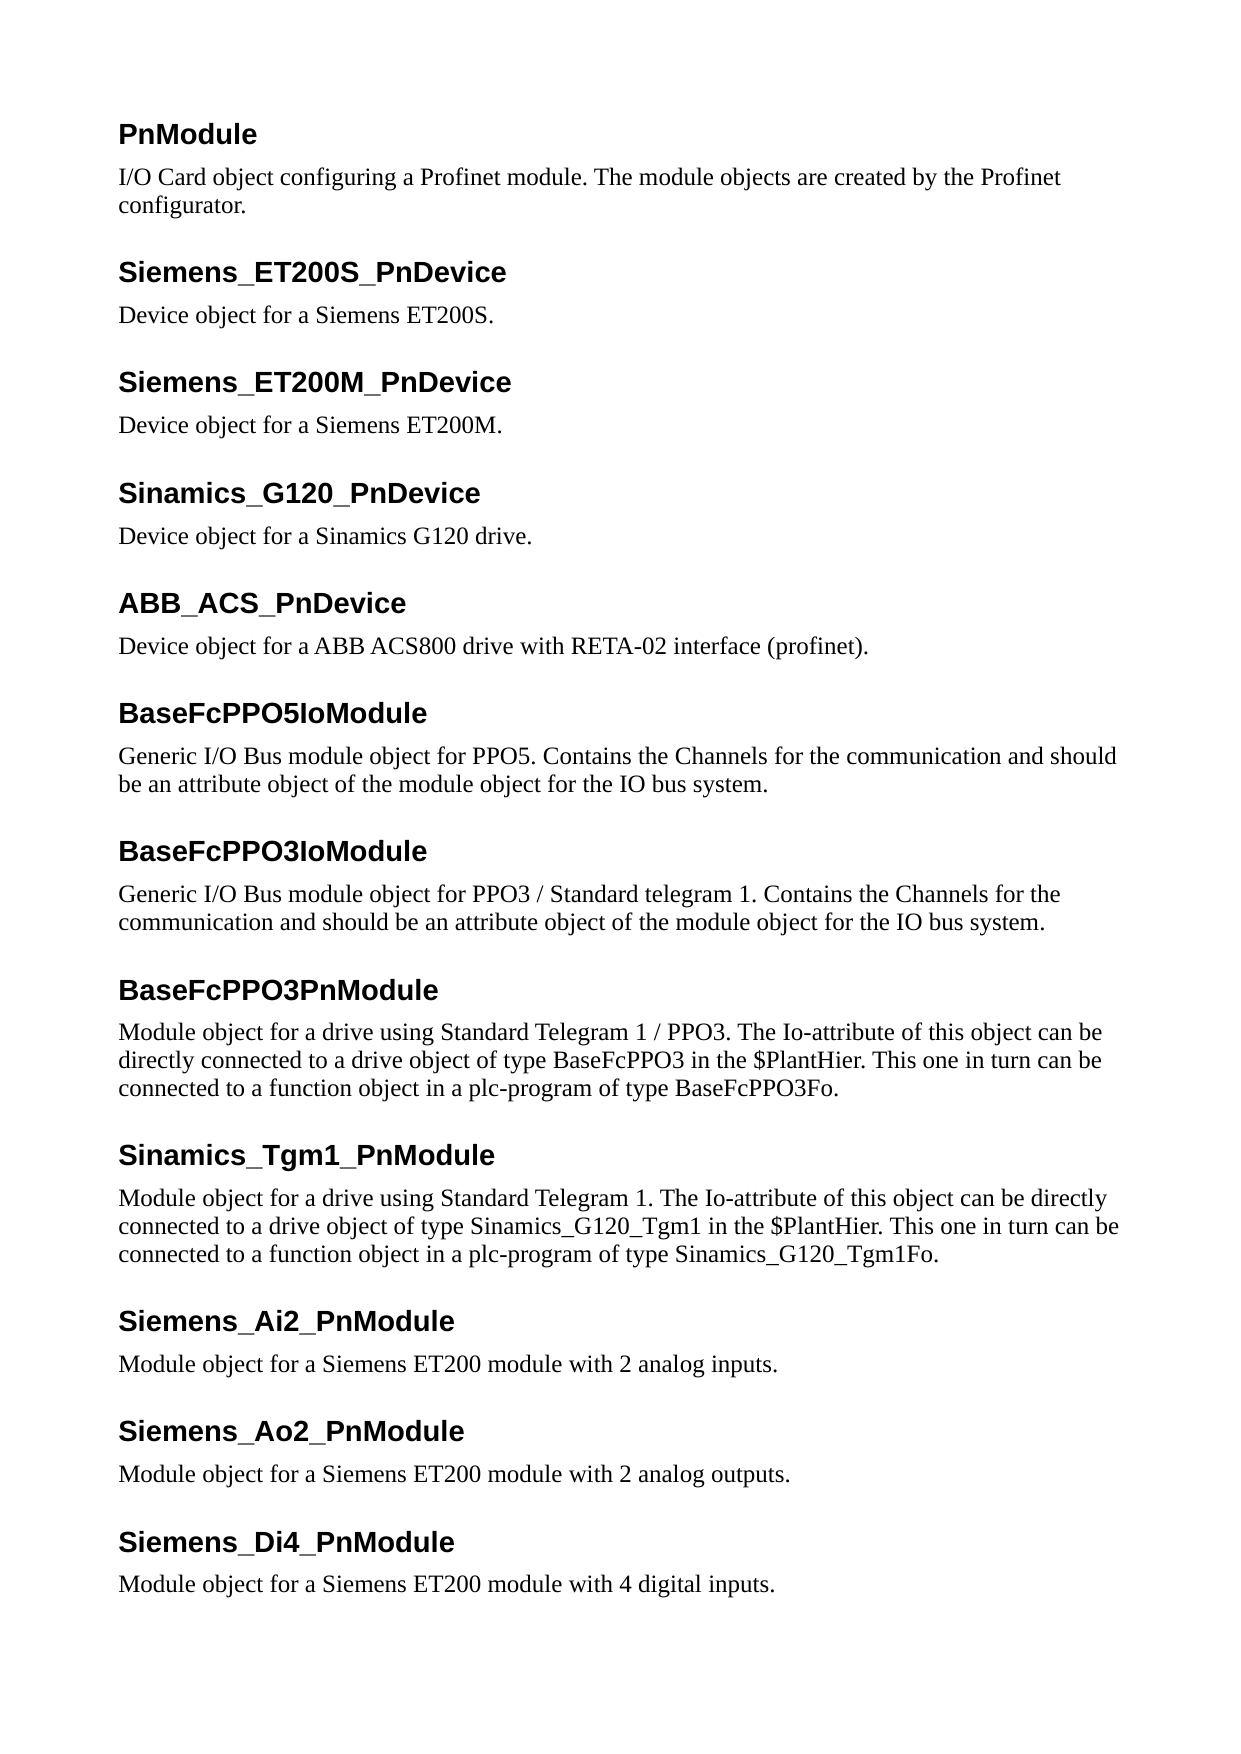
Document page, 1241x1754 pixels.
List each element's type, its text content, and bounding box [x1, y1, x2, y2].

subtitle Sinamics_G120_PnDevice [118, 477, 1122, 509]
subtitle BaseFcPPO3IoModule [118, 835, 1122, 868]
text Module object for a Siemens ET200 module with 4 digital inputs. [118, 1571, 1122, 1598]
text Generic I/O Bus module object for PPO3 / Standard telegram 1. Contains the Channels for the communication and should be an attribute object of the module object for the IO bus system. [118, 881, 1122, 936]
text I/O Card object configuring a Profinet module. The module objects are created by the Profinet configurator. [118, 163, 1122, 219]
subtitle Sinamics_Tgm1_PnModule [118, 1139, 1122, 1172]
text Device object for a Sinamics G120 drive. [118, 522, 1122, 549]
text Device object for a Siemens ET200M. [118, 412, 1122, 439]
subtitle Siemens_Ao2_PnModule [118, 1415, 1122, 1448]
text Generic I/O Bus module object for PPO5. Contains the Channels for the communication and should be an attribute object of the module object for the IO bus system. [118, 742, 1122, 798]
text Module object for a Siemens ET200 module with 2 analog outputs. [118, 1460, 1122, 1488]
subtitle Siemens_Ai2_PnModule [118, 1305, 1122, 1337]
text Module object for a drive using Standard Telegram 1. The Io-attribute of this object can be directly connected to a drive object of type Sinamics_G120_Tgm1 in the $PlantHier. This one in turn can be connected to a function object in a plc-program of type Sinamics_G120_Tgm1Fo. [118, 1184, 1122, 1267]
subtitle BaseFcPPO5IoModule [118, 697, 1122, 730]
text Module object for a Siemens ET200 module with 2 analog inputs. [118, 1350, 1122, 1378]
text Module object for a drive using Standard Telegram 1 / PPO3. The Io-attribute of this object can be directly connected to a drive object of type BaseFcPPO3 in the $PlantHier. This one in turn can be connected to a function object in a plc-program of type BaseFcPPO3Fo. [118, 1018, 1122, 1102]
subtitle BaseFcPPO3PnModule [118, 973, 1122, 1006]
text Device object for a ABB ACS800 drive with RETA-02 interface (profinet). [118, 632, 1122, 660]
subtitle ABB_ACS_PnDevice [118, 587, 1122, 620]
subtitle Siemens_ET200S_PnDevice [118, 256, 1122, 289]
subtitle Siemens_ET200M_PnDevice [118, 366, 1122, 399]
subtitle Siemens_Di4_PnModule [118, 1526, 1122, 1558]
text Device object for a Siemens ET200S. [118, 301, 1122, 329]
subtitle PnModule [118, 118, 1122, 151]
